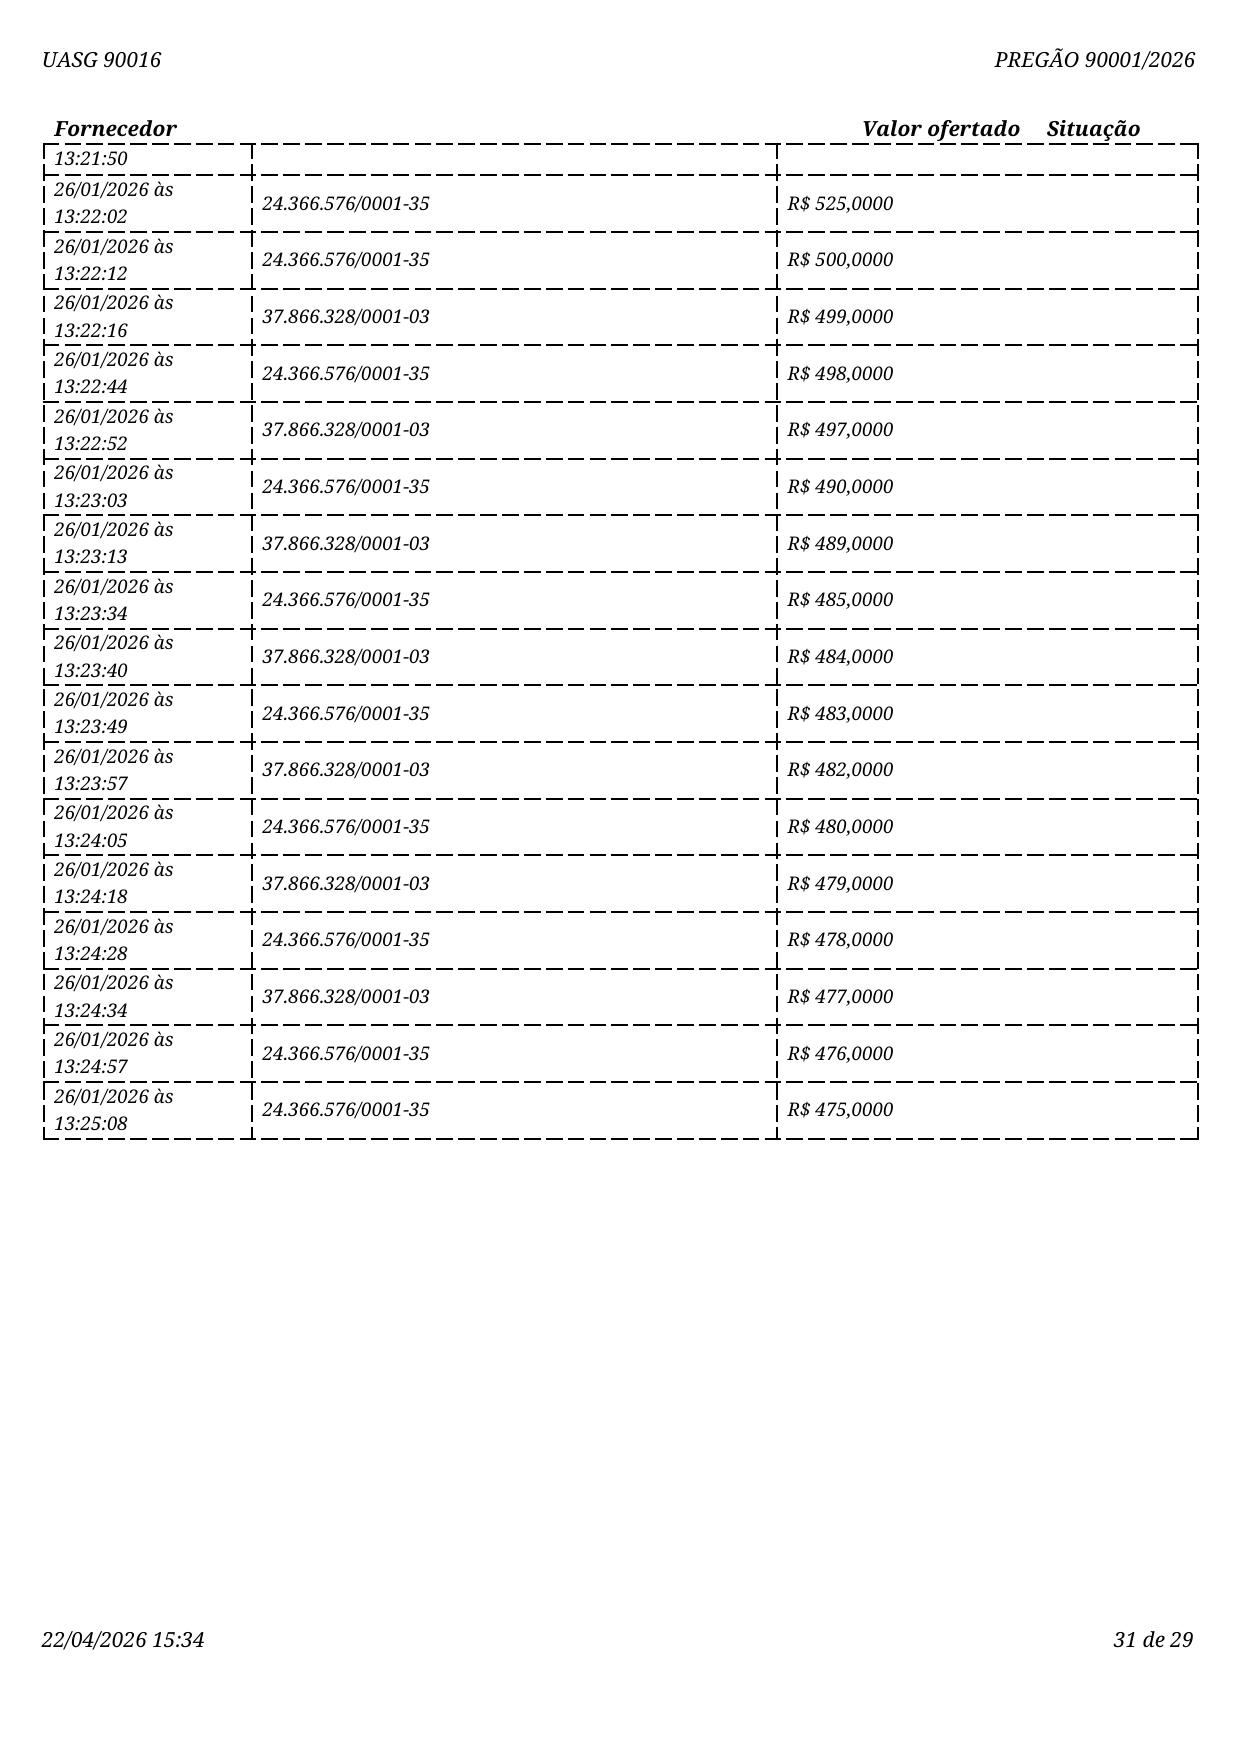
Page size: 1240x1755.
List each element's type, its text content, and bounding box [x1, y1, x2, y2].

table_cell 24.366.576/0001-35 [252, 1024, 777, 1081]
table_cell 24.366.576/0001-35 [252, 231, 777, 288]
table_cell R$ 477,0000 [777, 968, 1198, 1024]
table_cell 24.366.576/0001-35 [252, 684, 777, 741]
table_cell R$ 483,0000 [777, 684, 1198, 741]
table_cell 26/01/2026 às 13:23:13 [44, 514, 252, 571]
table_cell R$ 500,0000 [777, 231, 1198, 288]
table_cell R$ 497,0000 [777, 401, 1198, 458]
table_cell R$ 498,0000 [777, 344, 1198, 401]
table_cell 24.366.576/0001-35 [252, 344, 777, 401]
table_cell 13:21:50 [44, 143, 252, 174]
table_cell R$ 499,0000 [777, 288, 1198, 344]
table_cell 26/01/2026 às 13:24:28 [44, 911, 252, 968]
table_cell 37.866.328/0001-03 [252, 628, 777, 684]
table_cell R$ 489,0000 [777, 514, 1198, 571]
table_cell 26/01/2026 às 13:25:08 [44, 1081, 252, 1138]
table_cell 26/01/2026 às 13:22:52 [44, 401, 252, 458]
table_cell 24.366.576/0001-35 [252, 798, 777, 854]
table_cell 37.866.328/0001-03 [252, 401, 777, 458]
table_cell 26/01/2026 às 13:23:49 [44, 684, 252, 741]
table_cell R$ 479,0000 [777, 854, 1198, 911]
table_cell 26/01/2026 às 13:24:57 [44, 1024, 252, 1081]
table_cell 24.366.576/0001-35 [252, 911, 777, 968]
table_cell 26/01/2026 às 13:23:40 [44, 628, 252, 684]
table_cell 26/01/2026 às 13:22:12 [44, 231, 252, 288]
table_cell 24.366.576/0001-35 [252, 1081, 777, 1138]
table_cell R$ 482,0000 [777, 741, 1198, 798]
table_cell R$ 485,0000 [777, 571, 1198, 628]
table_cell 37.866.328/0001-03 [252, 741, 777, 798]
table_cell 26/01/2026 às 13:23:34 [44, 571, 252, 628]
table_cell R$ 484,0000 [777, 628, 1198, 684]
table_cell 26/01/2026 às 13:22:02 [44, 174, 252, 231]
table_cell 26/01/2026 às 13:22:44 [44, 344, 252, 401]
table_cell R$ 476,0000 [777, 1024, 1198, 1081]
table_cell 26/01/2026 às 13:22:16 [44, 288, 252, 344]
table_cell 26/01/2026 às 13:23:57 [44, 741, 252, 798]
table_cell R$ 475,0000 [777, 1081, 1198, 1138]
table_cell 24.366.576/0001-35 [252, 174, 777, 231]
table_cell 26/01/2026 às 13:24:34 [44, 968, 252, 1024]
table_cell 37.866.328/0001-03 [252, 288, 777, 344]
table_cell 37.866.328/0001-03 [252, 514, 777, 571]
table_cell 37.866.328/0001-03 [252, 968, 777, 1024]
table_cell [777, 143, 1198, 174]
table_cell 26/01/2026 às 13:24:05 [44, 798, 252, 854]
table_cell R$ 480,0000 [777, 798, 1198, 854]
table_cell R$ 490,0000 [777, 458, 1198, 514]
table_cell 37.866.328/0001-03 [252, 854, 777, 911]
table_cell R$ 478,0000 [777, 911, 1198, 968]
table_cell 24.366.576/0001-35 [252, 458, 777, 514]
table_cell [252, 143, 777, 174]
table_cell R$ 525,0000 [777, 174, 1198, 231]
table_cell 24.366.576/0001-35 [252, 571, 777, 628]
table_cell 26/01/2026 às 13:24:18 [44, 854, 252, 911]
table_cell 26/01/2026 às 13:23:03 [44, 458, 252, 514]
